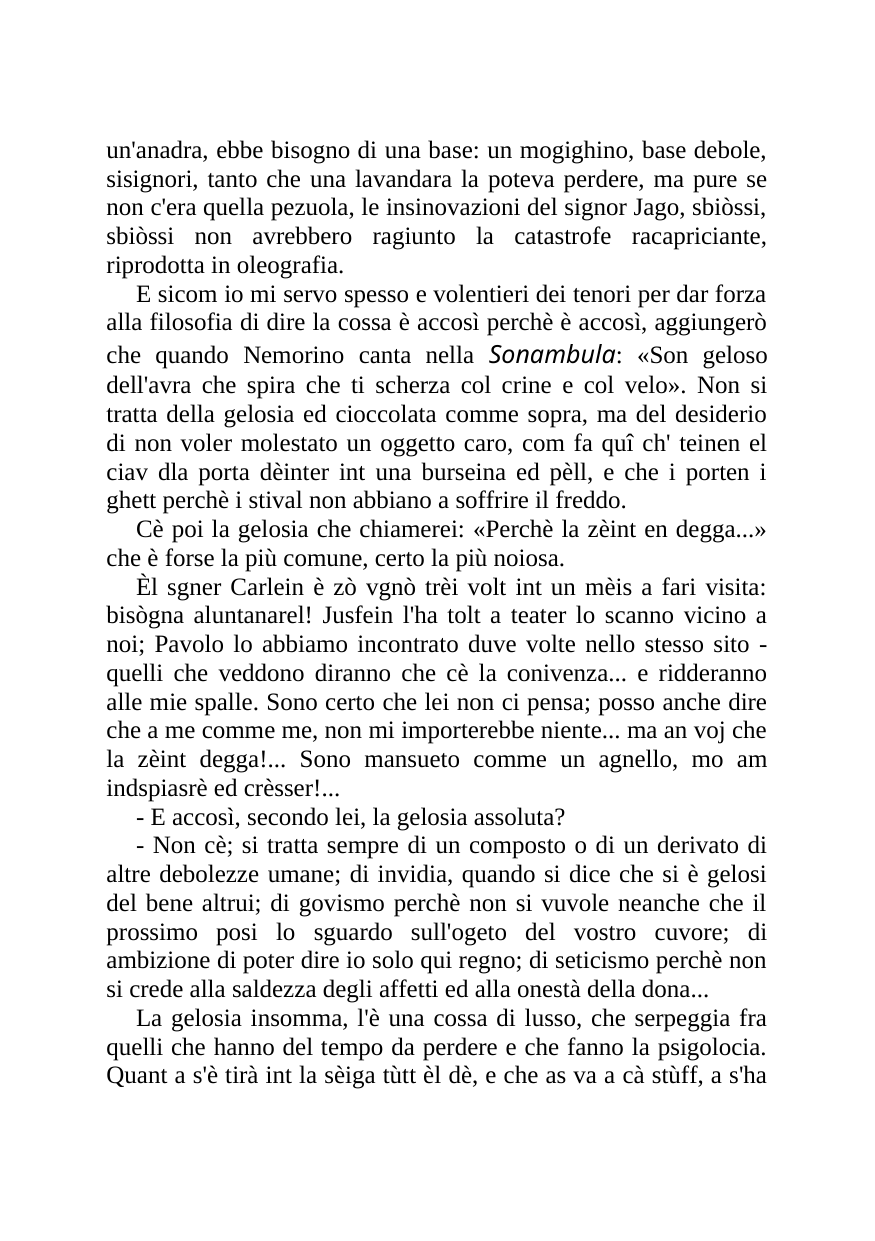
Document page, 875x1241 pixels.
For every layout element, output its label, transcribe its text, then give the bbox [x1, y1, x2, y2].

text - Non cè; si tratta sempre di un composto o di un derivato di altre debolezze umane; di invidia, quando si dice che si è gelosi del bene altrui; di govismo perchè non si vuvole neanche che il prossimo posi lo sguardo sull'ogeto del vostro cuvore; di ambizione di poter dire io solo qui regno; di seticismo perchè non si crede alla saldezza degli affetti ed alla onestà della dona... [106, 830, 768, 1003]
text un'anadra, ebbe bisogno di una base: un mogighino, base debole, sisignori, tanto che una lavandara la poteva perdere, ma pure se non c'era quella pezuola, le insinovazioni del signor Jago, sbiòssi, sbiòssi non avrebbero ragiunto la catastrofe racapriciante, riprodotta in oleografia. [106, 135, 768, 279]
text - E accosì, secondo lei, la gelosia assoluta? [106, 802, 768, 830]
text Cè poi la gelosia che chiamerei: «Perchè la zèint en degga...» che è forse la più comune, certo la più noiosa. [106, 514, 768, 572]
text E sicom io mi servo spesso e volentieri dei tenori per dar forza alla filosofia di dire la cossa è accosì perchè è accosì, aggiungerò che quando Nemorino canta nella Sonambula: «Son geloso dell'avra che spira che ti scherza col crine e col velo». Non si tratta della gelosia ed cioccolata comme sopra, ma del desiderio di non voler molestato un oggetto caro, com fa quî ch' teinen el ciav dla porta dèinter int una burseina ed pèll, e che i porten i ghett perchè i stival non abbiano a soffrire il freddo. [106, 279, 768, 514]
text Èl sgner Carlein è zò vgnò trèi volt int un mèis a fari visita: bisògna aluntanarel! Jusfein l'ha tolt a teater lo scanno vicino a noi; Pavolo lo abbiamo incontrato duve volte nello stesso sito - quelli che veddono diranno che cè la conivenza... e ridderanno alle mie spalle. Sono certo che lei non ci pensa; posso anche dire che a me comme me, non mi importerebbe niente... ma an voj che la zèint degga!... Sono mansueto comme un agnello, mo am indspiasrè ed crèsser!... [106, 572, 768, 802]
text La gelosia insomma, l'è una cossa di lusso, che serpeggia fra quelli che hanno del tempo da perdere e che fanno la psigolocia. Quant a s'è tirà int la sèiga tùtt èl dè, e che as va a cà stùff, a s'ha [106, 1003, 768, 1089]
